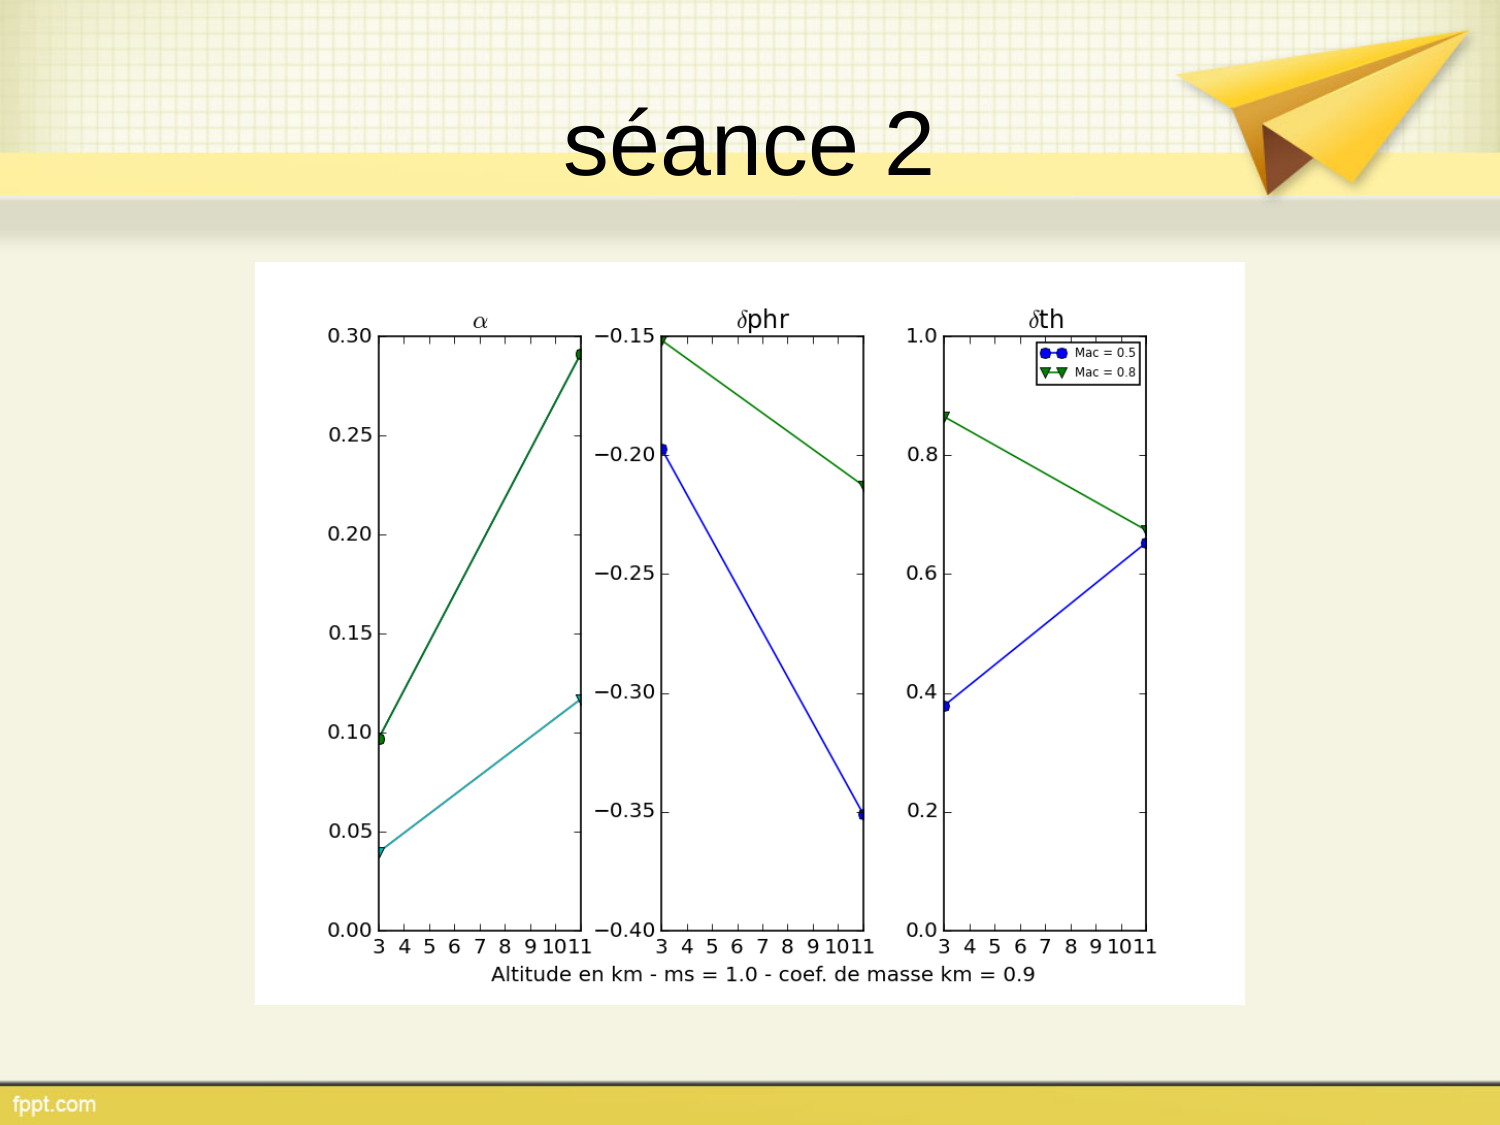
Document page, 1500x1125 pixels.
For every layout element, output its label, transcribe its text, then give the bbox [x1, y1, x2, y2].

title séance 2 [75, 45, 1426, 233]
picture [0, 0, 1500, 1125]
